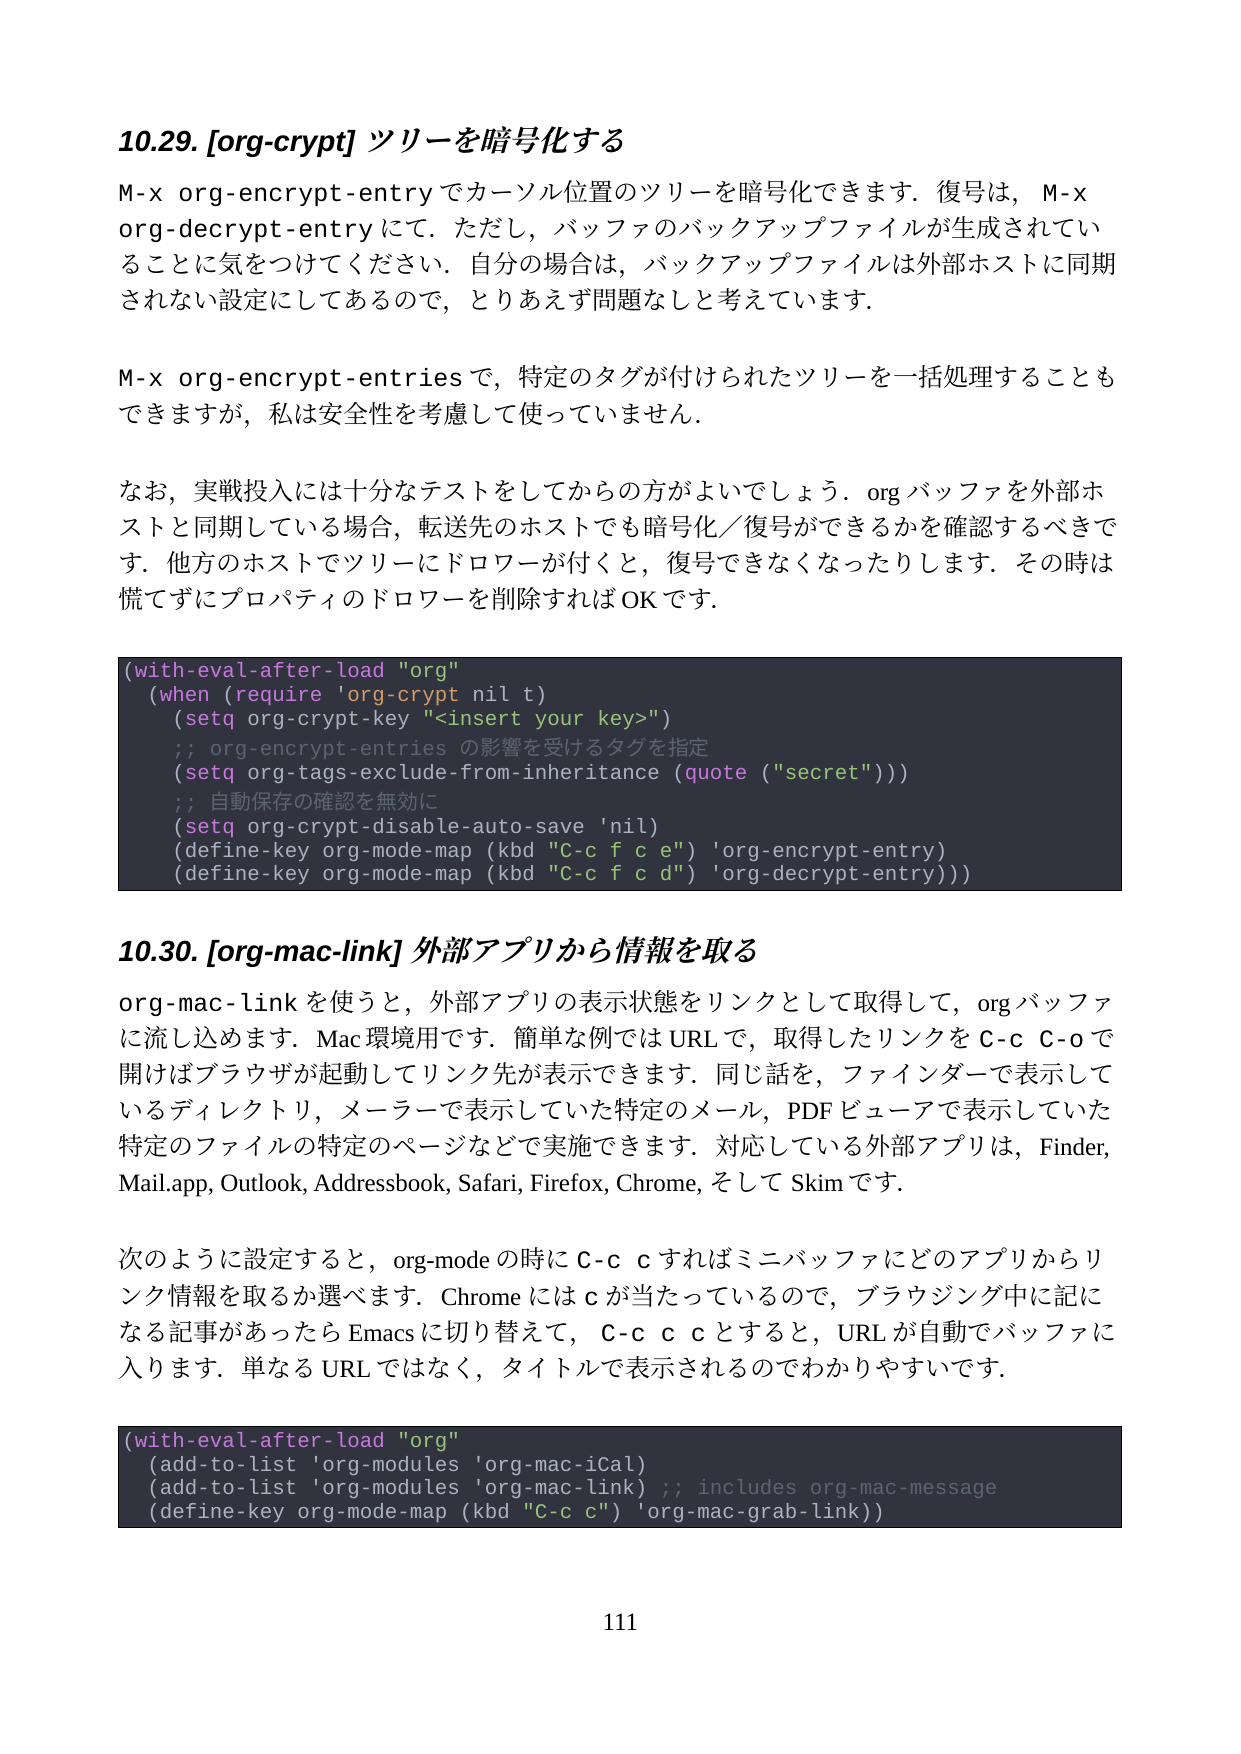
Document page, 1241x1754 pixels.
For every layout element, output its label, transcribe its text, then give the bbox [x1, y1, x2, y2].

text (when (require 'org-crypt nil t) [119, 680, 1121, 704]
text なお，実戦投入には十分なテストをしてからの方がよいでしょう．org バッファを外部ホストと同期している場合，転送先のホストでも暗号化／復号ができるかを確認するべきです．他方のホストでツリーにドロワーが付くと，復号できなくなったりします．その時は慌てずにプロパティのドロワーを削除すればOKです． [118, 472, 1122, 644]
text (add-to-list 'org-modules 'org-mac-iCal) [119, 1450, 1121, 1473]
text (define-key org-mode-map (kbd "C-c f c d") 'org-decrypt-entry))) [119, 859, 1121, 890]
text (define-key org-mode-map (kbd "C-c f c e") 'org-encrypt-entry) [119, 836, 1121, 859]
text (with-eval-after-load "org" [119, 658, 1121, 680]
text ;; org-encrypt-entries の影響を受けるタグを指定 [119, 727, 1121, 758]
text (setq org-tags-exclude-from-inheritance (quote ("secret"))) [119, 758, 1121, 782]
subtitle [org-mac-link] 外部アプリから情報を取る [118, 928, 1122, 970]
text M-x org-encrypt-entries で，特定のタグが付けられたツリーを一括処理することもできますが，私は安全性を考慮して使っていません． [118, 358, 1122, 459]
text 次のように設定すると，org-modeの時に C-c c すればミニバッファにどのアプリからリンク情報を取るか選べます．Chrome には c が当たっているので，ブラウジング中に記になる記事があったらEmacsに切り替えて， C-c c c とすると，URLが自動でバッファに入ります．単なるURLではなく，タイトルで表示されるのでわかりやすいです． [118, 1240, 1122, 1413]
text (define-key org-mode-map (kbd "C-c c") 'org-mac-grab-link)) [119, 1497, 1121, 1527]
text (with-eval-after-load "org" [119, 1427, 1121, 1450]
text ;; 自動保存の確認を無効に [119, 782, 1121, 812]
text (setq org-crypt-disable-auto-save 'nil) [119, 812, 1121, 836]
text (setq org-crypt-key "<insert your key>") [119, 704, 1121, 727]
text org-mac-link を使うと，外部アプリの表示状態をリンクとして取得して，orgバッファに流し込めます．Mac環境用です．簡単な例ではURLで，取得したリンクを C-c C-o で開けばブラウザが起動してリンク先が表示できます．同じ話を，ファインダーで表示しているディレクトリ，メーラーで表示していた特定のメール，PDFビューアで表示していた特定のファイルの特定のページなどで実施できます．対応している外部アプリは，Finder, Mail.app, Outlook, Addressbook, Safari, Firefox, Chrome, そして Skimです． [118, 983, 1122, 1228]
text M-x org-encrypt-entry でカーソル位置のツリーを暗号化できます．復号は， M-x org-decrypt-entry にて．ただし，バッファのバックアップファイルが生成されていることに気をつけてください．自分の場合は，バックアップファイルは外部ホストに同期されない設定にしてあるので，とりあえず問題なしと考えています． [118, 172, 1122, 346]
text (add-to-list 'org-modules 'org-mac-link) ;; includes org-mac-message [119, 1473, 1121, 1497]
subtitle [org-crypt] ツリーを暗号化する [118, 118, 1122, 160]
